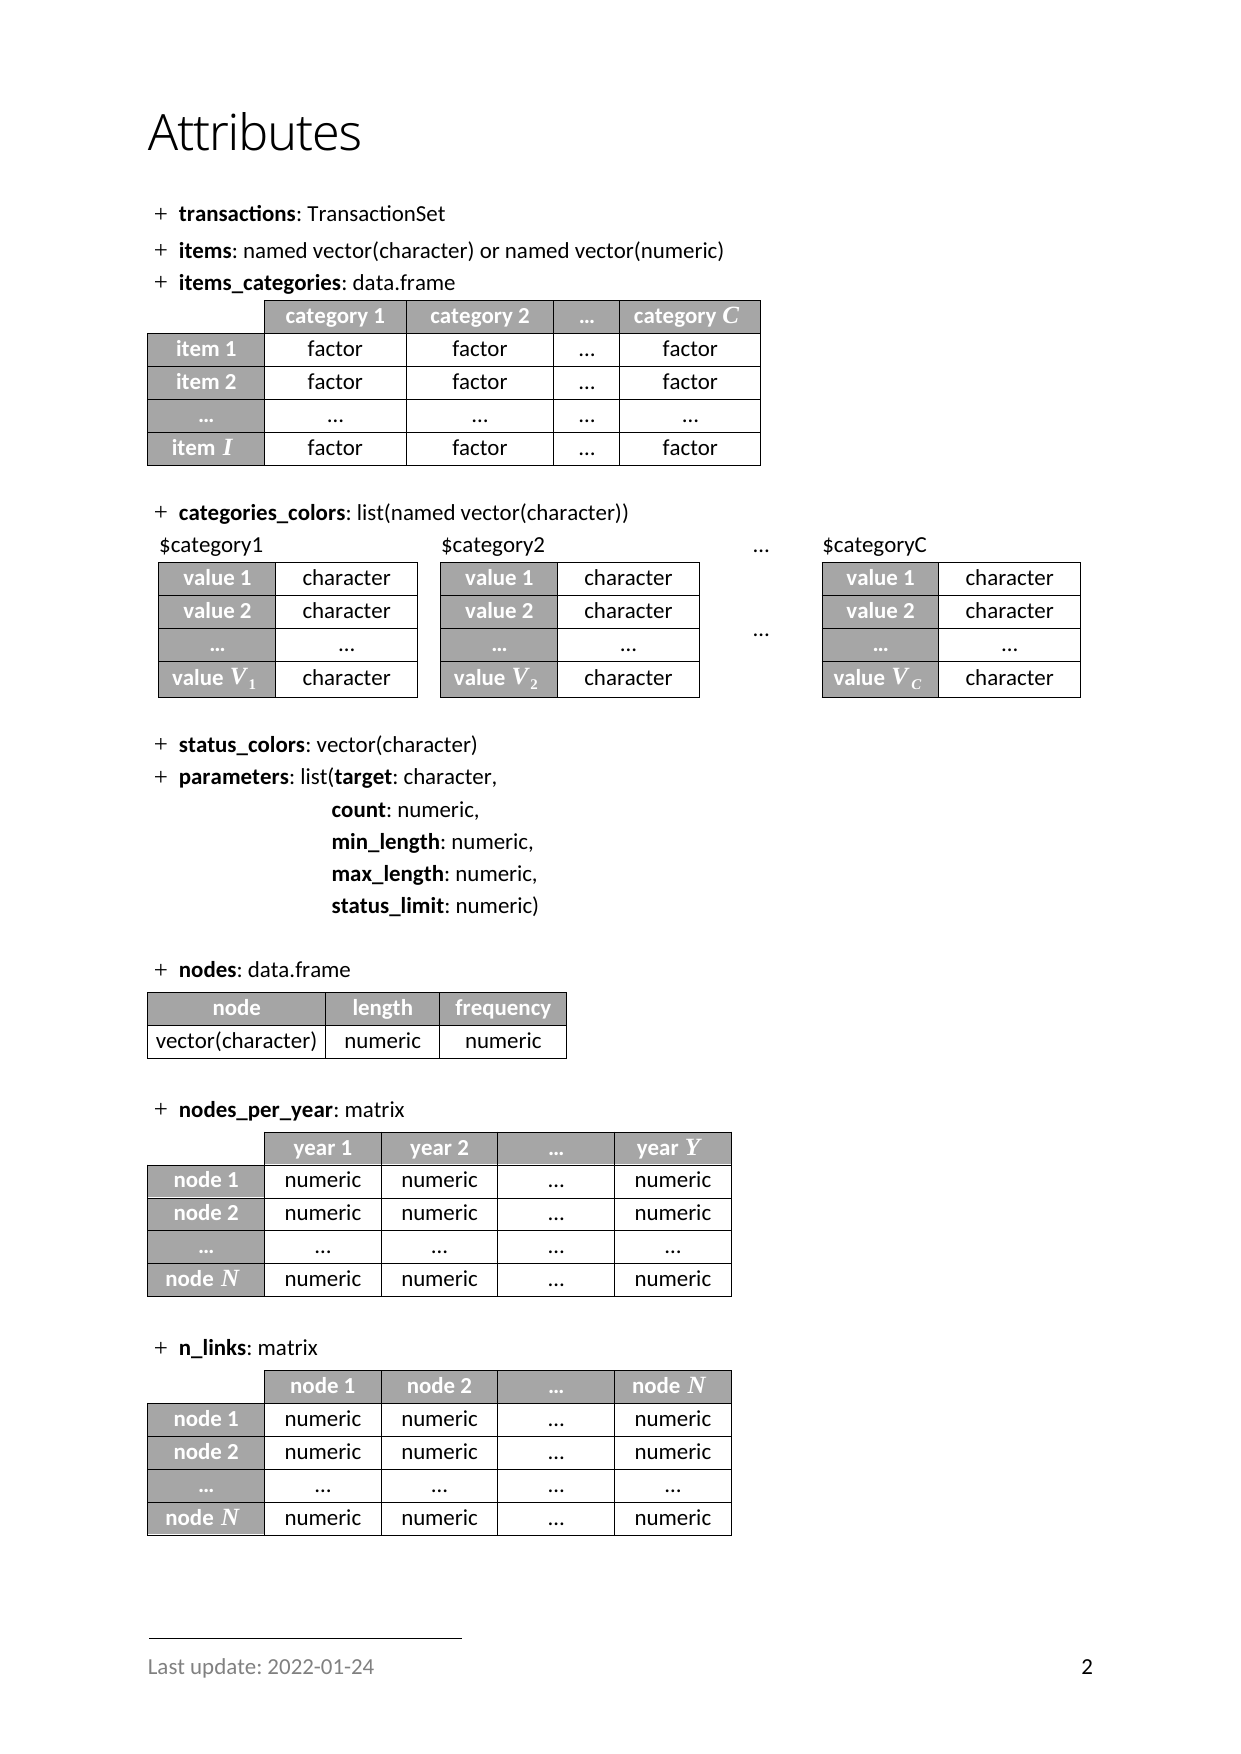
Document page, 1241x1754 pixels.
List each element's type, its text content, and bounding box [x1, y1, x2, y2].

table_cell numeric [615, 1166, 731, 1197]
table_cell … [498, 1437, 614, 1469]
text max_length: numeric, [148, 859, 1093, 887]
table_cell node 2 [148, 1437, 264, 1469]
table_cell value [823, 662, 938, 697]
table_cell [811, 562, 822, 698]
table_cell item [148, 433, 264, 465]
text status_limit: numeric) [148, 891, 1093, 919]
table_cell numeric [382, 1199, 497, 1230]
table_cell … [148, 1470, 264, 1502]
table_cell … [558, 629, 699, 661]
table_cell value 2 [159, 596, 275, 628]
table_header … [711, 530, 811, 562]
table_cell factor [407, 433, 553, 465]
table_cell factor [265, 433, 406, 465]
table_cell factor [620, 433, 760, 465]
table_header [148, 300, 264, 333]
text nodes_per_year: matrix [148, 1095, 1093, 1123]
table_cell [418, 562, 429, 698]
text count: numeric, [148, 795, 1093, 823]
table_cell … [265, 1231, 381, 1263]
table_cell node [148, 1503, 264, 1534]
table_cell numeric [615, 1404, 731, 1436]
table_header … [498, 1371, 614, 1403]
table_cell node 2 [148, 1199, 264, 1230]
table_cell factor [407, 367, 553, 399]
table_cell character [558, 662, 699, 697]
table_cell numeric [265, 1437, 381, 1469]
text parameters: list(target: character, [148, 762, 1093, 791]
table_cell numeric [615, 1264, 731, 1296]
table_header node 2 [382, 1371, 497, 1403]
table_cell node [148, 1264, 264, 1296]
table_cell … [554, 433, 619, 465]
table_cell [1081, 562, 1093, 698]
table_cell … [148, 1231, 264, 1263]
table_cell value [159, 662, 275, 697]
table_header value 1 [441, 563, 557, 595]
table_header $category2 [430, 530, 711, 562]
table_header category [620, 301, 760, 333]
text status_colors: vector(character) [148, 730, 1093, 758]
table_cell … [554, 367, 619, 399]
table_header … [554, 301, 619, 333]
table_cell numeric [382, 1503, 497, 1534]
table_cell … [554, 334, 619, 366]
table_cell … [554, 400, 619, 432]
table_cell character [276, 596, 417, 628]
text transactions: TransactionSet [148, 199, 1093, 227]
table_header node 1 [265, 1371, 381, 1403]
table_header node [615, 1371, 731, 1403]
text categories_colors: list(named vector(character)) [148, 498, 1093, 526]
table_cell factor [265, 367, 406, 399]
table_cell value 2 [823, 596, 938, 628]
table_cell … [711, 562, 811, 698]
table_header frequency [440, 993, 566, 1025]
table_header value 1 [823, 563, 938, 595]
table_header [148, 1132, 264, 1164]
table_cell factor [265, 334, 406, 366]
table_header [148, 1370, 264, 1403]
table_cell character [558, 596, 699, 628]
table_cell … [498, 1231, 614, 1263]
table_cell … [498, 1199, 614, 1230]
table_header year [615, 1133, 731, 1164]
table_cell numeric [326, 1026, 439, 1058]
table_cell node 1 [148, 1166, 264, 1197]
table_cell … [441, 629, 557, 661]
table_cell [700, 562, 711, 698]
table_header character [558, 563, 699, 595]
table_header node [148, 993, 325, 1025]
table_cell … [382, 1231, 497, 1263]
table_cell … [498, 1470, 614, 1502]
table_cell numeric [440, 1026, 566, 1058]
subtitle Attributes [148, 97, 1093, 166]
table_cell numeric [265, 1503, 381, 1534]
table_cell character [276, 662, 417, 697]
table_cell factor [407, 334, 553, 366]
table_cell … [276, 629, 417, 661]
table_cell [148, 562, 158, 698]
table_cell … [159, 629, 275, 661]
table_cell … [620, 400, 760, 432]
text min_length: numeric, [148, 827, 1093, 855]
table_cell character [939, 662, 1080, 697]
table_cell value 2 [441, 596, 557, 628]
table_header year 2 [382, 1133, 497, 1164]
table_cell [430, 562, 440, 698]
table_cell numeric [615, 1503, 731, 1534]
table_cell … [382, 1470, 497, 1502]
table_header $categoryC [811, 530, 1093, 562]
table_cell numeric [615, 1437, 731, 1469]
table_header category 1 [265, 301, 406, 333]
table_header year 1 [265, 1133, 381, 1164]
table_cell node 1 [148, 1404, 264, 1436]
table_cell factor [620, 334, 760, 366]
table_cell … [615, 1470, 731, 1502]
table_cell numeric [382, 1166, 497, 1197]
table_cell … [498, 1166, 614, 1197]
table_cell numeric [382, 1437, 497, 1469]
table_cell … [615, 1231, 731, 1263]
table_cell numeric [265, 1404, 381, 1436]
table_header category 2 [407, 301, 553, 333]
text n_links: matrix [148, 1333, 1093, 1362]
table_cell … [823, 629, 938, 661]
table_header character [939, 563, 1080, 595]
table_cell numeric [265, 1199, 381, 1230]
table_cell factor [620, 367, 760, 399]
table_cell … [498, 1264, 614, 1296]
table_cell … [407, 400, 553, 432]
table_cell … [939, 629, 1080, 661]
table_header … [498, 1133, 614, 1164]
table_cell numeric [382, 1264, 497, 1296]
table_cell character [939, 596, 1080, 628]
table_cell … [265, 1470, 381, 1502]
table_cell … [265, 400, 406, 432]
table_header character [276, 563, 417, 595]
table_header $category1 [148, 530, 429, 562]
text nodes: data.frame [148, 956, 1093, 984]
table_cell item 2 [148, 367, 264, 399]
table_cell … [498, 1503, 614, 1534]
table_cell value [441, 662, 557, 697]
table_cell numeric [265, 1264, 381, 1296]
table_header value 1 [159, 563, 275, 595]
table_cell numeric [382, 1404, 497, 1436]
table_cell vector(character) [148, 1026, 325, 1058]
table_cell … [148, 400, 264, 432]
table_header length [326, 993, 439, 1025]
table_cell … [498, 1404, 614, 1436]
text items: named vector(character) or named vector(numeric) [148, 236, 1093, 264]
text items_categories: data.frame [148, 268, 1093, 296]
table_cell numeric [615, 1199, 731, 1230]
table_cell numeric [265, 1166, 381, 1197]
table_cell item 1 [148, 334, 264, 366]
